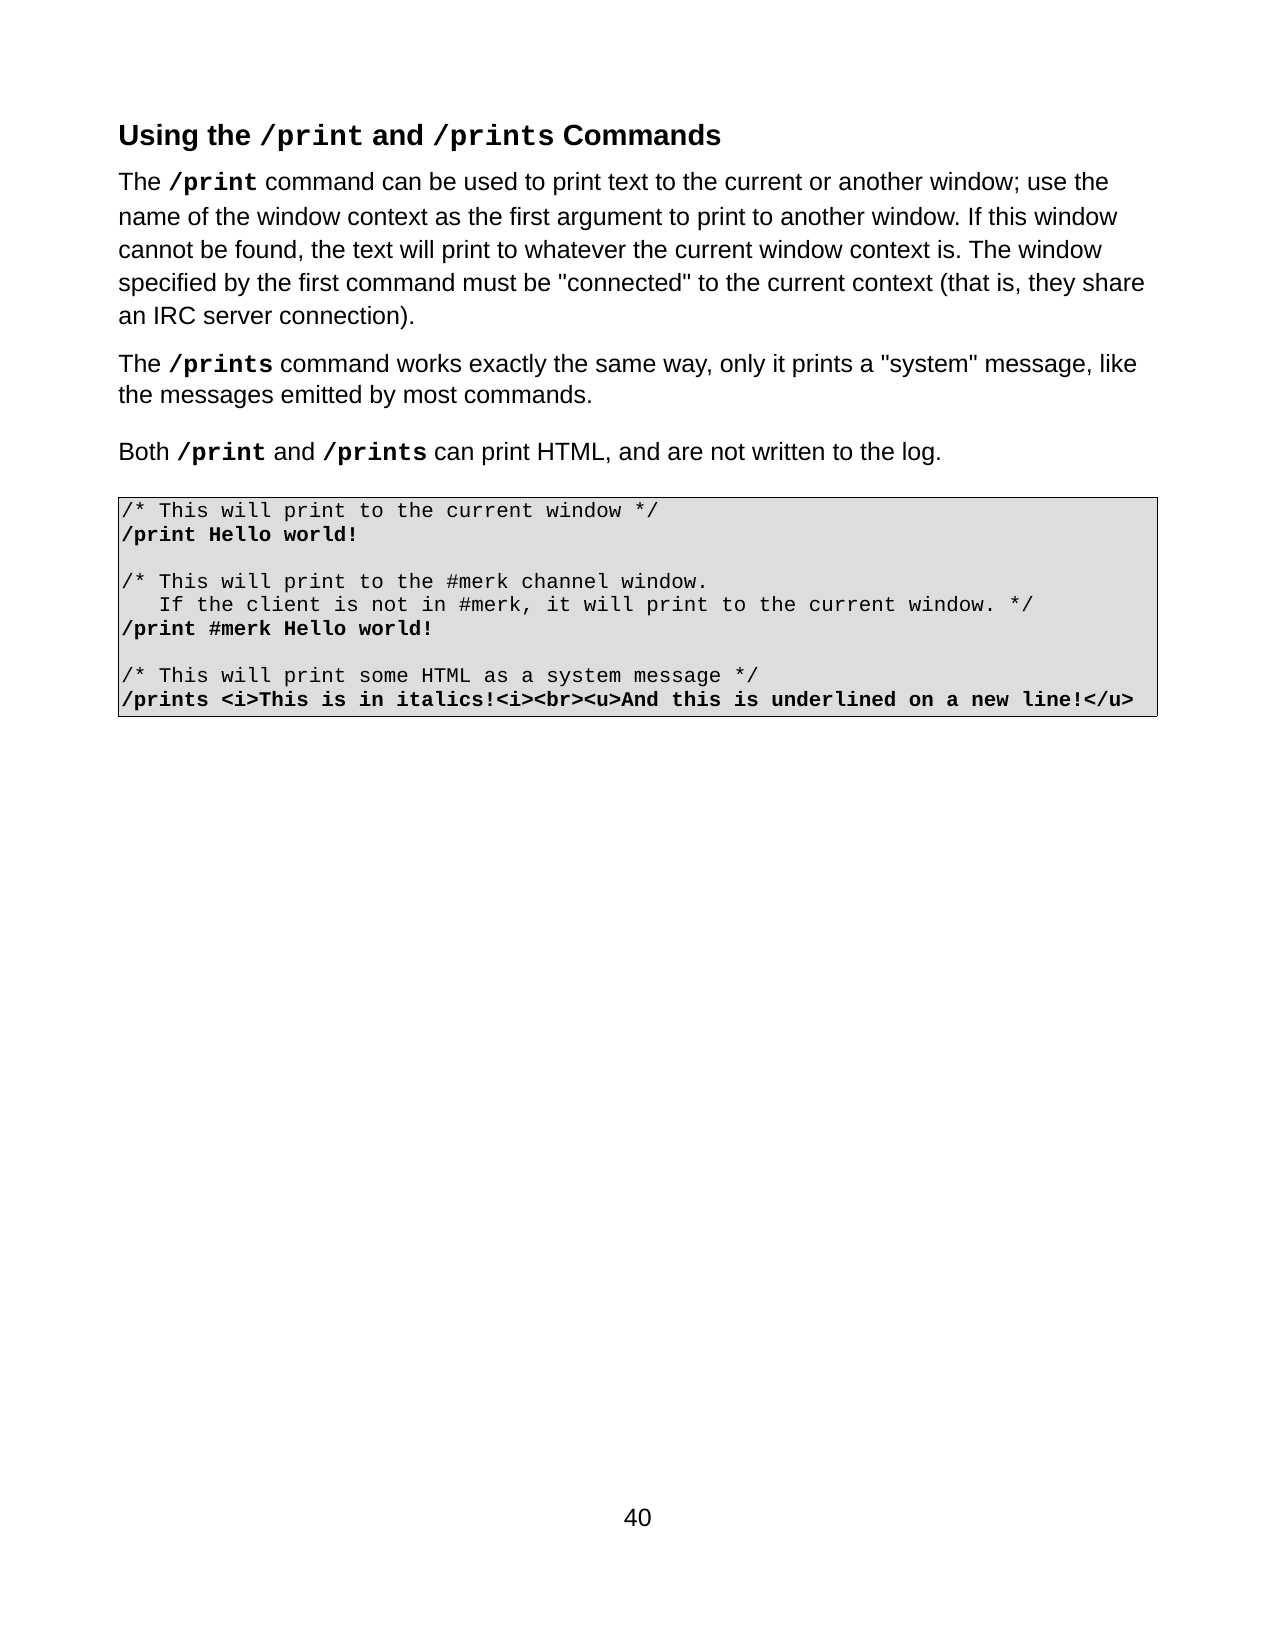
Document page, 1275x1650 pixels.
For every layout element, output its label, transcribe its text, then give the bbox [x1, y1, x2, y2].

text Both /print and /prints can print HTML, and are not written to the log. [118, 437, 1157, 468]
subtitle Using the /print and /prints Commands [118, 118, 1157, 154]
text The /print command can be used to print text to the current or another window; use the name of the window context as the first argument to print to another window. If this window cannot be found, the text will print to whatever the current window context is. The window specified by the first command must be "connected" to the current context (that is, they share an IRC server connection). [118, 167, 1157, 330]
table_header /* This will print to the current window */ /print Hello world! /* This will print to the #merk channel window. If the client is not in #merk, it will print to the current window. */ /print #merk Hello world! /* This will print some HTML as a system message */ /prints <i>This is in italics!<i><br><u>And this is underlined on a new line!</u> [119, 498, 1157, 716]
text The /prints command works exactly the same way, only it prints a "system" message, like the messages emitted by most commands. [118, 349, 1157, 408]
